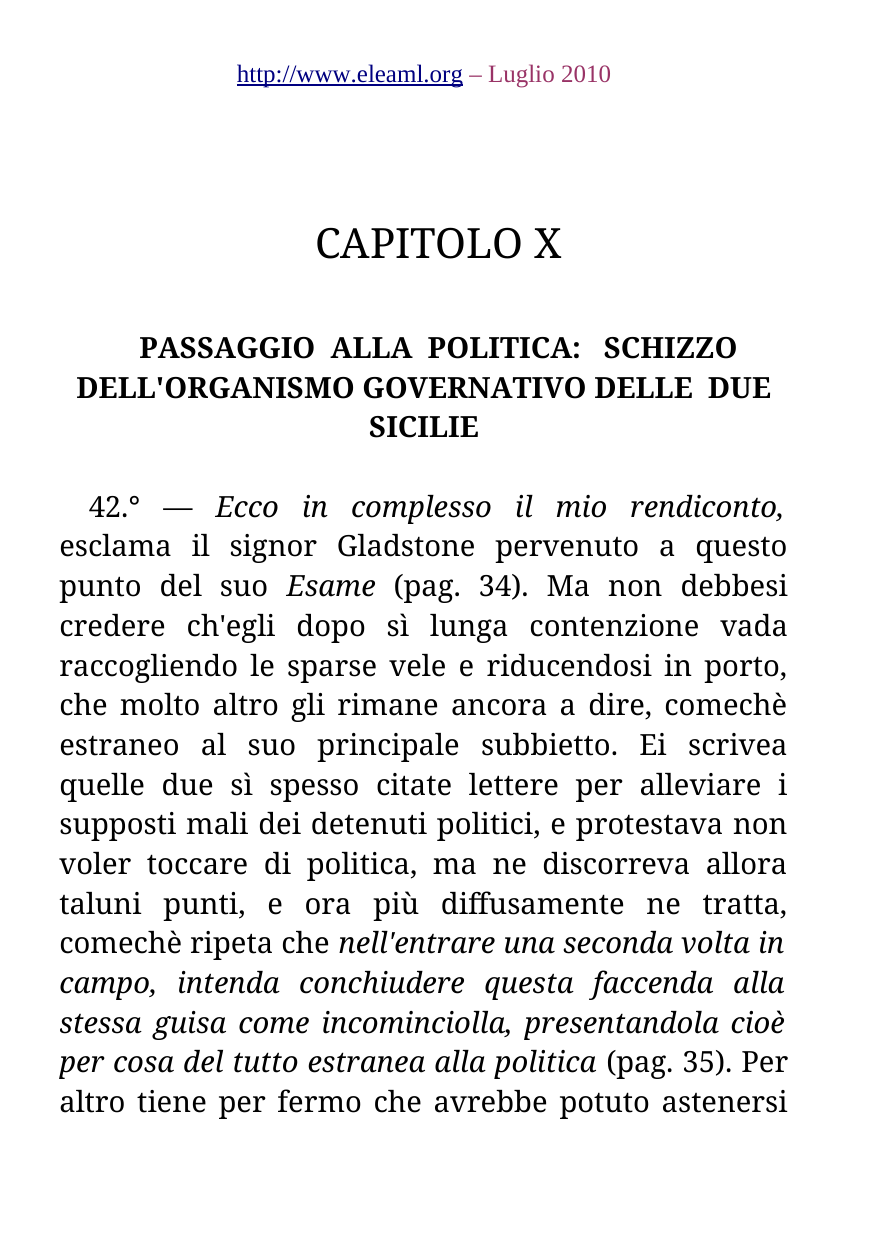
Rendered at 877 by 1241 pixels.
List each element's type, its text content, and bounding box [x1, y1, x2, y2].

text PASSAGGIO ALLA POLITICA: SCHIZZO DELL'ORGANISMO GOVERNATIVO DELLE DUE SICILIE [59, 327, 788, 446]
text CAPITOLO X [59, 214, 788, 271]
text 42.° — Ecco in complesso il mio rendiconto, esclama il signor Gladstone pervenuto a questo punto del suo Esame (pag. 34). Ma non debbesi credere ch'egli dopo sì lunga contenzione vada raccogliendo le sparse vele e riducendosi in porto, che molto altro gli rimane ancora a dire, comechè estraneo al suo principale subbietto. Ei scrivea quelle due sì spesso citate lettere per alleviare i supposti mali dei detenuti politici, e protestava non voler toccare di politica, ma ne discorreva allora taluni punti, e ora più diffusamente ne tratta, comechè ripeta che nell'entrare una seconda volta in campo, intenda conchiudere questa faccenda alla stessa guisa come incominciolla, presentandola cioè per cosa del tutto estranea alla politica (pag. 35). Per altro tiene per fermo che avrebbe potuto astenersi [59, 486, 788, 1121]
